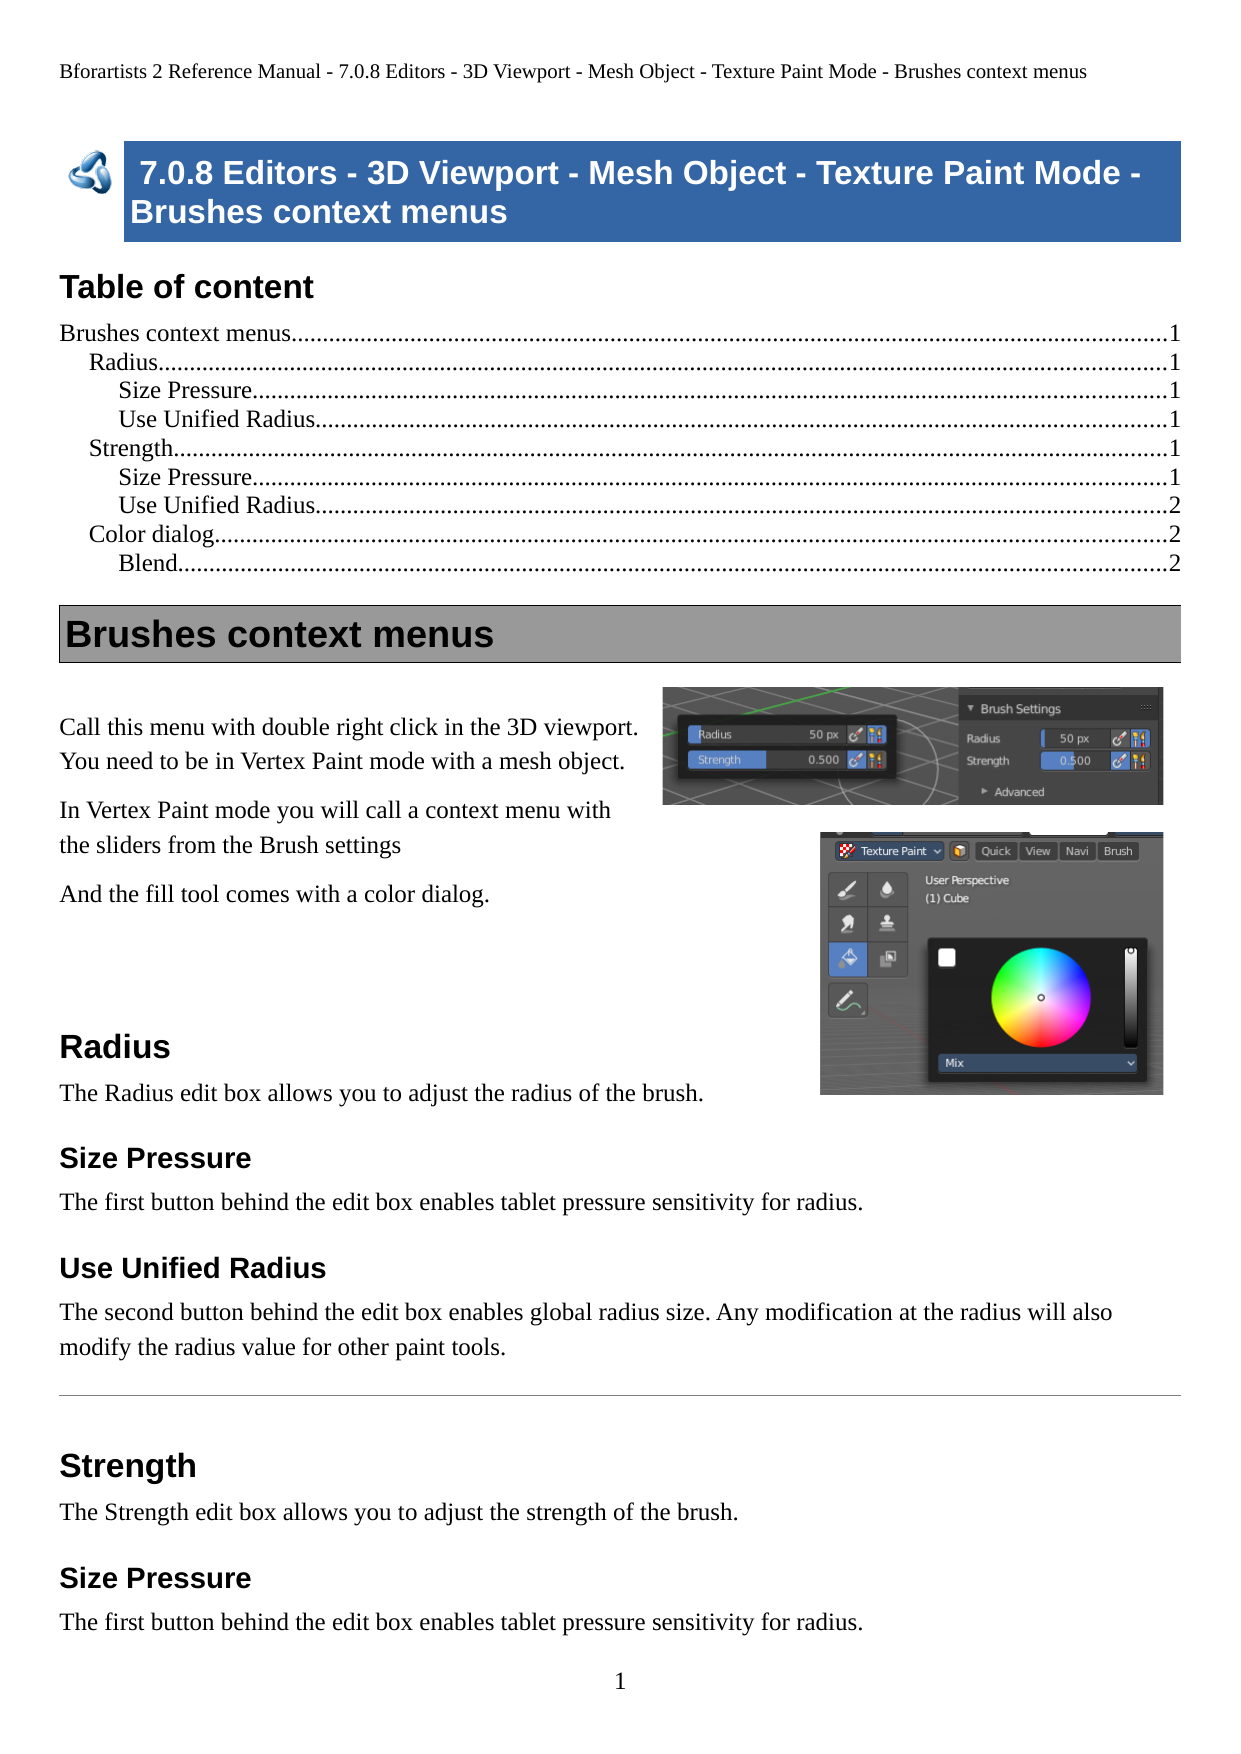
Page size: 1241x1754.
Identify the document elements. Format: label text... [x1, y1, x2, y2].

text In Vertex Paint mode you will call a context menu with the sliders from the Brush settings [59, 795, 1181, 858]
text Use Unified Radius 2 [118, 490, 1181, 519]
text Size Pressure 1 [118, 462, 1181, 490]
subtitle Strength [59, 1446, 1181, 1484]
text The Strength edit box allows you to adjust the strength of the brush. [59, 1497, 1181, 1526]
text Radius 1 [88, 347, 1181, 375]
text Size Pressure 1 [118, 375, 1181, 404]
subtitle Size Pressure [59, 1561, 1181, 1594]
picture [65, 147, 114, 197]
text The first button behind the edit box enables tablet pressure sensitivity for radius. [59, 1607, 1181, 1636]
picture [662, 687, 1164, 805]
subtitle Table of content [59, 267, 1181, 305]
subtitle Size Pressure [59, 1141, 1181, 1175]
text Call this menu with double right click in the 3D viewport. You need to be in Vertex Paint mode with a mesh object. [59, 712, 662, 775]
table_header Brushes context menus [60, 606, 1181, 662]
text Strength 1 [88, 433, 1181, 462]
text Color dialog 2 [88, 519, 1181, 548]
text Brushes context menus 1 [59, 318, 1181, 347]
text The second button behind the edit box enables global radius size. Any modification at the radius will also modify the radius value for other paint tools. [59, 1297, 1181, 1361]
text Blend 2 [118, 548, 1181, 577]
subtitle [1164, 1026, 1181, 1065]
table_header 7.0.8 Editors - 3D Viewport - Mesh Object - Texture Paint Mode - Brushes context menus [124, 141, 1181, 242]
text Use Unified Radius 1 [118, 404, 1181, 433]
picture [820, 832, 1164, 1095]
subtitle Use Unified Radius [59, 1251, 1181, 1285]
text And the fill tool comes with a color dialog. [59, 879, 820, 907]
subtitle Radius [59, 1026, 820, 1065]
table_header [59, 141, 124, 242]
text The Radius edit box allows you to adjust the radius of the brush. [59, 1078, 1181, 1106]
text The first button behind the edit box enables tablet pressure sensitivity for radius. [59, 1187, 1181, 1216]
